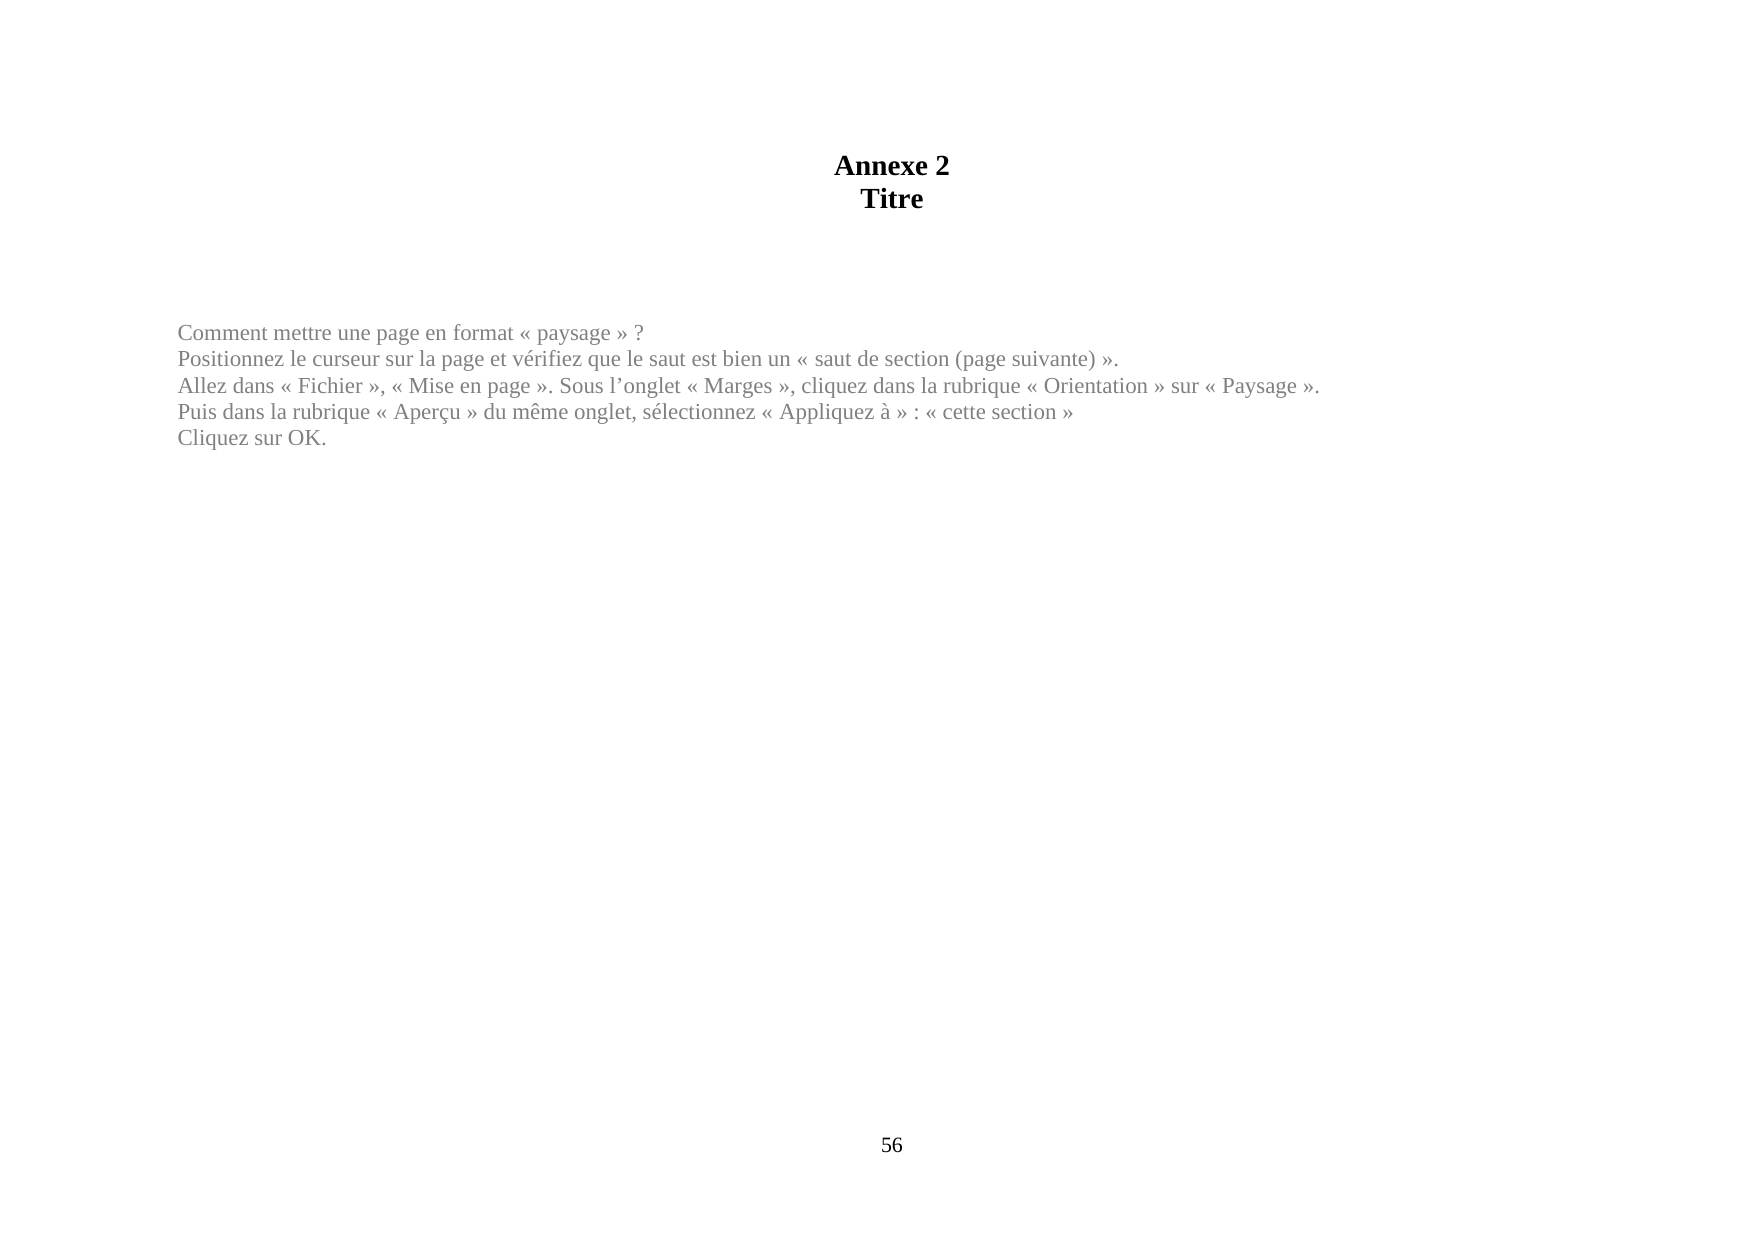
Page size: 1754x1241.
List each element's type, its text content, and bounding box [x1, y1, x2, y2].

text Puis dans la rubrique « Aperçu » du même onglet, sélectionnez « Appliquez à » : « cette section » [177, 398, 1606, 424]
text Annexe 2 Titre [177, 148, 1606, 215]
text Allez dans « Fichier », « Mise en page ». Sous l’onglet « Marges », cliquez dans la rubrique « Orientation » sur « Paysage ». [177, 372, 1606, 398]
text Positionnez le curseur sur la page et vérifiez que le saut est bien un « saut de section (page suivante) ». [177, 345, 1606, 372]
text Comment mettre une page en format « paysage » ? [177, 319, 1606, 345]
text Cliquez sur OK. [177, 424, 1606, 451]
